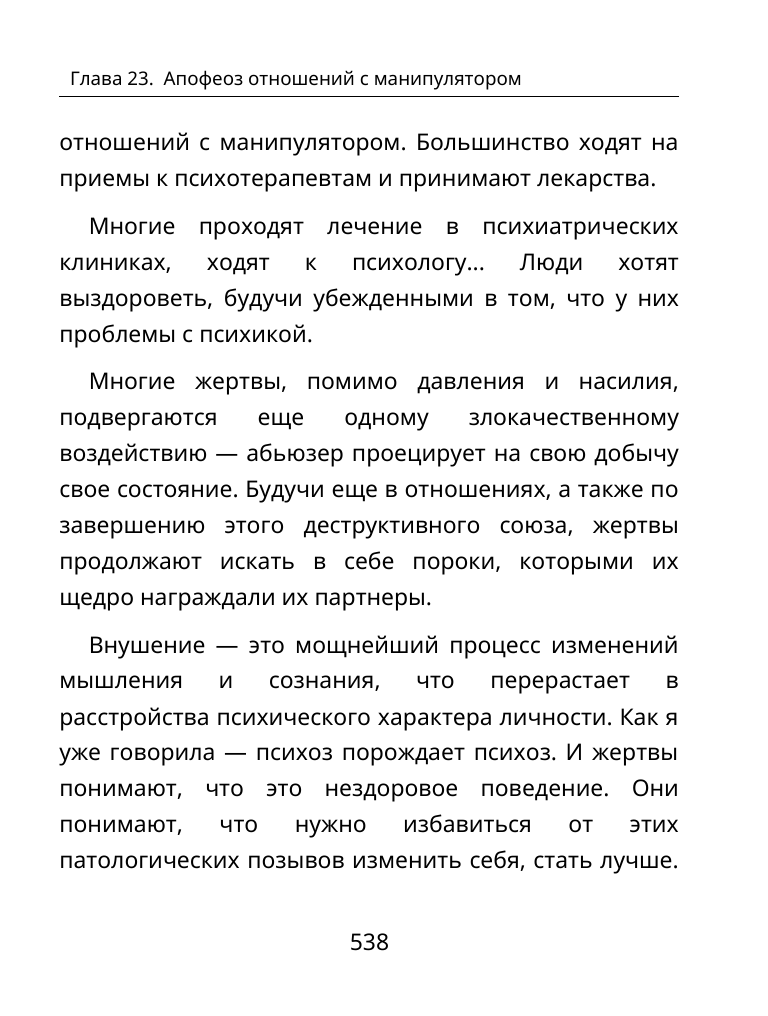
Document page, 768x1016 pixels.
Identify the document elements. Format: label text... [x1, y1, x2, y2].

text Внушение — это мощнейший процесс изменений мышления и сознания, что перерастает в расстройства психического характера личности. Как я уже говорила — психоз порождает психоз. И жертвы понимают, что это нездоровое поведение. Они понимают, что нужно избавиться от этих патологических позывов изменить себя, стать лучше. [59, 628, 679, 875]
text Многие жертвы, помимо давления и насилия, подвергаются еще одному злокачественному воздействию — абьюзер проецирует на свою добычу свое состояние. Будучи еще в отношениях, а также по завершению этого деструктивного союза, жертвы продолжают искать в себе пороки, которыми их щедро награждали их партнеры. [59, 365, 679, 612]
text отношений с манипулятором. Большинство ходят на приемы к психотерапевтам и принимают лекарства. [59, 126, 679, 193]
text Многие проходят лечение в психиатрических клиниках, ходят к психологу... Люди хотят выздороветь, будучи убежденными в том, что у них проблемы с психикой. [59, 210, 679, 349]
